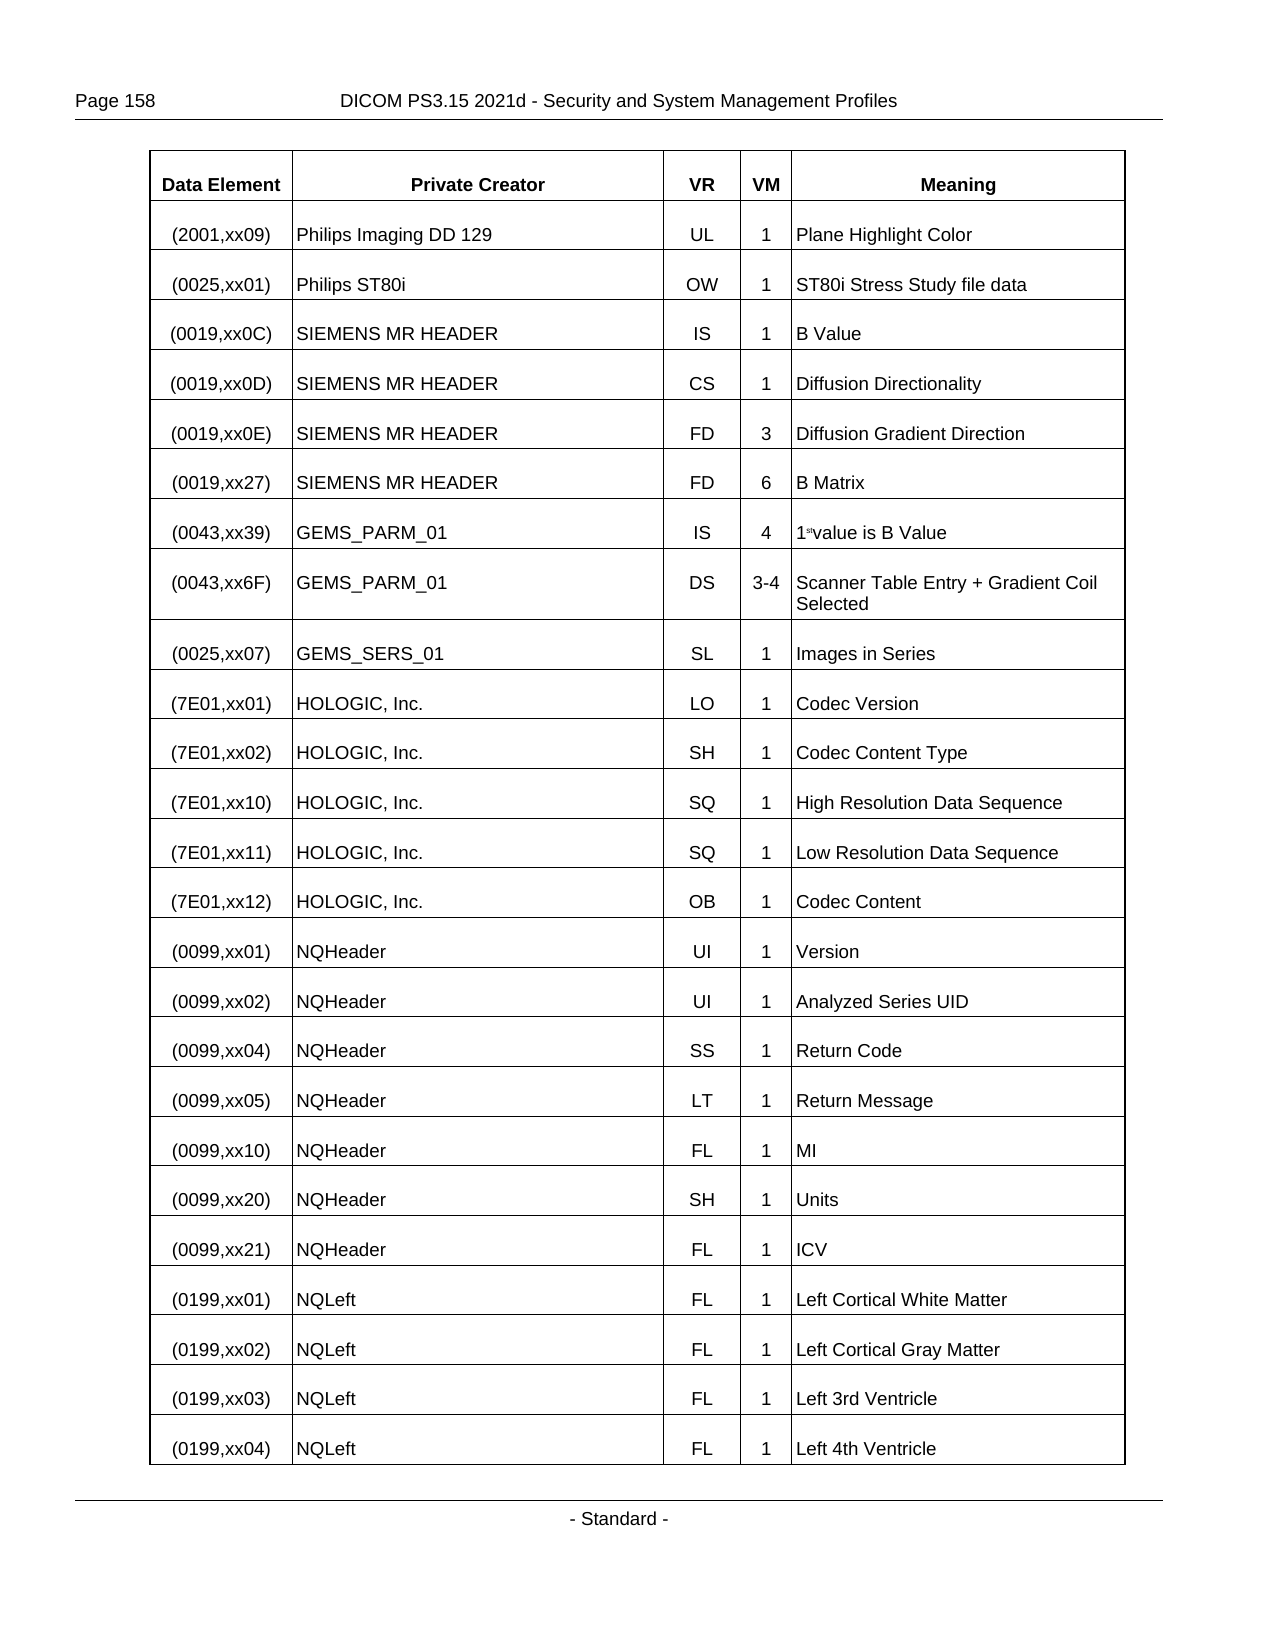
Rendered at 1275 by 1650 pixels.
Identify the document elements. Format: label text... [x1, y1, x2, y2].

table_cell (7E01,xx12) [151, 868, 292, 917]
table_cell 1 [741, 1266, 791, 1314]
table_cell (0199,xx01) [151, 1266, 292, 1314]
table_cell (0099,xx21) [151, 1216, 292, 1265]
table_cell 1 [741, 250, 791, 299]
table_cell IS [664, 300, 740, 349]
table_cell HOLOGIC, Inc. [293, 819, 663, 867]
table_cell 1 [741, 1067, 791, 1116]
table_cell 1 [741, 620, 791, 668]
table_cell LO [664, 670, 740, 718]
table_cell (0025,xx07) [151, 620, 292, 668]
table_cell High Resolution Data Sequence [792, 769, 1124, 817]
table_cell Philips ST80i [293, 250, 663, 299]
table_cell NQHeader [293, 1017, 663, 1066]
table_cell LT [664, 1067, 740, 1116]
table_cell NQLeft [293, 1365, 663, 1414]
table_cell GEMS_PARM_01 [293, 549, 663, 619]
table_cell SIEMENS MR HEADER [293, 350, 663, 398]
table_cell GEMS_SERS_01 [293, 620, 663, 668]
table_cell OW [664, 250, 740, 299]
table_cell 4 [741, 499, 791, 547]
table_cell FL [664, 1216, 740, 1265]
table_cell 1 [741, 719, 791, 768]
table_cell B Matrix [792, 449, 1124, 498]
table_cell FL [664, 1266, 740, 1314]
table_cell (0199,xx02) [151, 1315, 292, 1364]
table_cell CS [664, 350, 740, 398]
table_cell FL [664, 1365, 740, 1414]
table_cell FL [664, 1415, 740, 1463]
table_cell (0025,xx01) [151, 250, 292, 299]
table_cell (0043,xx39) [151, 499, 292, 547]
table_cell NQHeader [293, 918, 663, 967]
table_cell UI [664, 968, 740, 1016]
table_cell SIEMENS MR HEADER [293, 449, 663, 498]
table_cell Low Resolution Data Sequence [792, 819, 1124, 867]
table_cell NQLeft [293, 1415, 663, 1463]
table_cell Philips Imaging DD 129 [293, 201, 663, 249]
table_cell 1 [741, 968, 791, 1016]
table_cell GEMS_PARM_01 [293, 499, 663, 547]
table_cell (0019,xx27) [151, 449, 292, 498]
table_cell (0099,xx04) [151, 1017, 292, 1066]
table_cell Return Code [792, 1017, 1124, 1066]
table_cell SIEMENS MR HEADER [293, 400, 663, 448]
table_cell 1 [741, 670, 791, 718]
table_header VR [664, 151, 740, 200]
table_cell (0019,xx0C) [151, 300, 292, 349]
table_cell 1 [741, 350, 791, 398]
table_cell IS [664, 499, 740, 547]
table_cell (7E01,xx11) [151, 819, 292, 867]
table_cell NQHeader [293, 1216, 663, 1265]
table_cell 1 [741, 918, 791, 967]
table_cell 6 [741, 449, 791, 498]
table_cell Left Cortical White Matter [792, 1266, 1124, 1314]
table_cell Scanner Table Entry + Gradient Coil Selected [792, 549, 1124, 619]
table_cell FD [664, 449, 740, 498]
table_cell UL [664, 201, 740, 249]
table_cell Plane Highlight Color [792, 201, 1124, 249]
table_cell 1 [741, 300, 791, 349]
table_cell NQHeader [293, 1166, 663, 1215]
table_cell Return Message [792, 1067, 1124, 1116]
table_cell 1 [741, 1365, 791, 1414]
table_cell 1 [741, 1216, 791, 1265]
table_cell Diffusion Directionality [792, 350, 1124, 398]
table_header VM [741, 151, 791, 200]
table_cell 1 [741, 1415, 791, 1463]
table_cell FL [664, 1315, 740, 1364]
table_cell NQHeader [293, 968, 663, 1016]
table_cell B Value [792, 300, 1124, 349]
table_cell (0199,xx04) [151, 1415, 292, 1463]
table_cell 1 [741, 1117, 791, 1165]
table_cell 1 [741, 201, 791, 249]
table_cell (0199,xx03) [151, 1365, 292, 1414]
table_cell Analyzed Series UID [792, 968, 1124, 1016]
table_cell 1stvalue is B Value [792, 499, 1124, 547]
table_cell MI [792, 1117, 1124, 1165]
table_cell 3 [741, 400, 791, 448]
table_cell SQ [664, 819, 740, 867]
table_cell SL [664, 620, 740, 668]
table_cell Diffusion Gradient Direction [792, 400, 1124, 448]
table_cell (0099,xx05) [151, 1067, 292, 1116]
table_cell (0099,xx01) [151, 918, 292, 967]
table_cell Left 4th Ventricle [792, 1415, 1124, 1463]
table_header Data Element [151, 151, 292, 200]
table_cell (0099,xx20) [151, 1166, 292, 1215]
table_cell HOLOGIC, Inc. [293, 769, 663, 817]
table_cell NQLeft [293, 1266, 663, 1314]
table_cell (0019,xx0D) [151, 350, 292, 398]
table_cell NQLeft [293, 1315, 663, 1364]
table_cell OB [664, 868, 740, 917]
table_cell FL [664, 1117, 740, 1165]
table_cell Version [792, 918, 1124, 967]
table_cell HOLOGIC, Inc. [293, 670, 663, 718]
table_cell Left 3rd Ventricle [792, 1365, 1124, 1414]
table_cell ICV [792, 1216, 1124, 1265]
table_cell ST80i Stress Study file data [792, 250, 1124, 299]
table_cell 1 [741, 769, 791, 817]
table_cell Images in Series [792, 620, 1124, 668]
table_cell SH [664, 719, 740, 768]
table_cell Left Cortical Gray Matter [792, 1315, 1124, 1364]
table_cell (7E01,xx01) [151, 670, 292, 718]
table_cell HOLOGIC, Inc. [293, 868, 663, 917]
table_cell FD [664, 400, 740, 448]
table_cell 3-4 [741, 549, 791, 619]
table_cell 1 [741, 1315, 791, 1364]
table_cell Units [792, 1166, 1124, 1215]
table_cell SQ [664, 769, 740, 817]
table_cell 1 [741, 868, 791, 917]
table_cell (7E01,xx10) [151, 769, 292, 817]
table_cell UI [664, 918, 740, 967]
table_cell SH [664, 1166, 740, 1215]
table_cell (0099,xx10) [151, 1117, 292, 1165]
table_cell SIEMENS MR HEADER [293, 300, 663, 349]
table_cell 1 [741, 1017, 791, 1066]
table_cell (0043,xx6F) [151, 549, 292, 619]
table_cell (7E01,xx02) [151, 719, 292, 768]
table_cell (0099,xx02) [151, 968, 292, 1016]
table_cell 1 [741, 1166, 791, 1215]
table_cell 1 [741, 819, 791, 867]
table_cell (2001,xx09) [151, 201, 292, 249]
table_cell HOLOGIC, Inc. [293, 719, 663, 768]
table_cell NQHeader [293, 1117, 663, 1165]
table_header Private Creator [293, 151, 663, 200]
table_cell NQHeader [293, 1067, 663, 1116]
table_header Meaning [792, 151, 1124, 200]
table_cell DS [664, 549, 740, 619]
table_cell SS [664, 1017, 740, 1066]
table_cell Codec Content [792, 868, 1124, 917]
table_cell (0019,xx0E) [151, 400, 292, 448]
table_cell Codec Version [792, 670, 1124, 718]
table_cell Codec Content Type [792, 719, 1124, 768]
